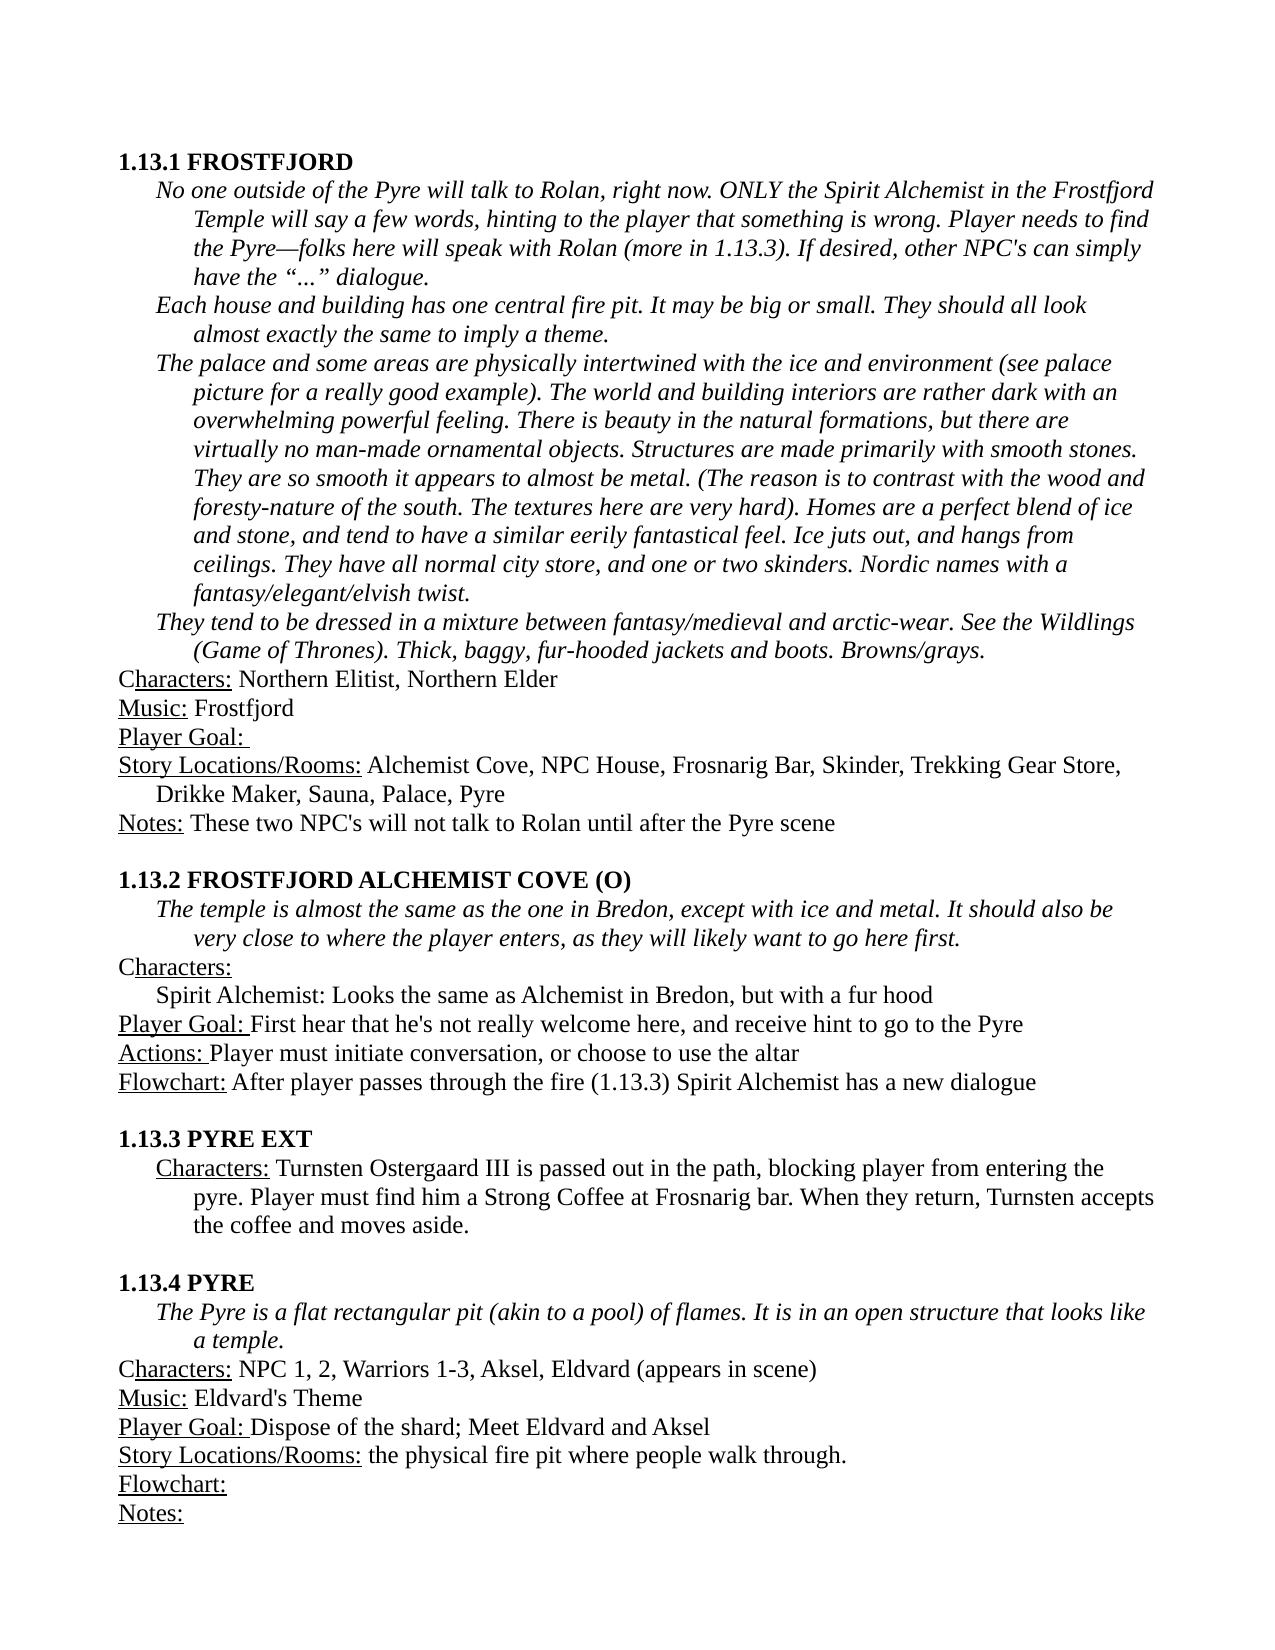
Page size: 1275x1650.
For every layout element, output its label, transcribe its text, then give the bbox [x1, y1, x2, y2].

list No one outside of the Pyre will talk to Rolan, right now. ONLY the Spirit Alchemist in the Frostfjord Temple will say a few words, hinting to the player that something is wrong. Player needs to find the Pyre—folks here will speak with Rolan (more in 1.13.3). If desired, other NPC's can simply have the “...” dialogue. [156, 176, 1157, 291]
list 1.13.2 FROSTFJORD ALCHEMIST COVE (O) [118, 866, 1157, 894]
list Music: Eldvard's Theme [118, 1383, 1157, 1412]
list Spirit Alchemist: Looks the same as Alchemist in Bredon, but with a fur hood [156, 981, 1157, 1009]
list Each house and building has one central fire pit. It may be big or small. They should all look almost exactly the same to imply a theme. [156, 291, 1157, 348]
list Player Goal: Dispose of the shard; Meet Eldvard and Aksel [118, 1412, 1157, 1441]
list The temple is almost the same as the one in Bredon, except with ice and metal. It should also be very close to where the player enters, as they will likely want to go here first. [156, 894, 1157, 952]
list Characters: [118, 952, 1157, 981]
list 1.13.1 FROSTFJORD [118, 147, 1157, 176]
list They tend to be dressed in a mixture between fantasy/medieval and arctic-wear. See the Wildlings (Game of Thrones). Thick, baggy, fur-hooded jackets and boots. Browns/grays. [156, 607, 1157, 664]
list Story Locations/Rooms: the physical fire pit where people walk through. [118, 1441, 1157, 1469]
list Characters: Northern Elitist, Northern Elder [118, 664, 1157, 693]
list 1.13.3 PYRE EXT [118, 1124, 1157, 1153]
list Player Goal: [118, 722, 1157, 751]
list The palace and some areas are physically intertwined with the ice and environment (see palace picture for a really good example). The world and building interiors are rather dark with an overwhelming powerful feeling. There is beauty in the natural formations, but there are virtually no man-made ornamental objects. Structures are made primarily with smooth stones. They are so smooth it appears to almost be metal. (The reason is to contrast with the wood and foresty-nature of the south. The textures here are very hard). Homes are a perfect blend of ice and stone, and tend to have a similar eerily fantastical feel. Ice juts out, and hangs from ceilings. They have all normal city store, and one or two skinders. Nordic names with a fantasy/elegant/elvish twist. [156, 348, 1157, 607]
list Notes: [118, 1498, 1157, 1527]
list Player Goal: First hear that he's not really welcome here, and receive hint to go to the Pyre [118, 1009, 1157, 1038]
list Flowchart: [118, 1469, 1157, 1498]
list Notes: These two NPC's will not talk to Rolan until after the Pyre scene [118, 808, 1157, 837]
list Flowchart: After player passes through the fire (1.13.3) Spirit Alchemist has a new dialogue [118, 1067, 1157, 1096]
list The Pyre is a flat rectangular pit (akin to a pool) of flames. It is in an open structure that looks like a temple. [156, 1297, 1157, 1354]
list Characters: NPC 1, 2, Warriors 1-3, Aksel, Eldvard (appears in scene) [118, 1354, 1157, 1383]
text 1.13.4 PYRE [118, 1268, 1157, 1297]
list Characters: Turnsten Ostergaard III is passed out in the path, blocking player from entering the pyre. Player must find him a Strong Coffee at Frosnarig bar. When they return, Turnsten accepts the coffee and moves aside. [156, 1153, 1157, 1239]
list Music: Frostfjord [118, 693, 1157, 722]
list Actions: Player must initiate conversation, or choose to use the altar [118, 1038, 1157, 1067]
list Story Locations/Rooms: Alchemist Cove, NPC House, Frosnarig Bar, Skinder, Trekking Gear Store, Drikke Maker, Sauna, Palace, Pyre [118, 751, 1157, 808]
